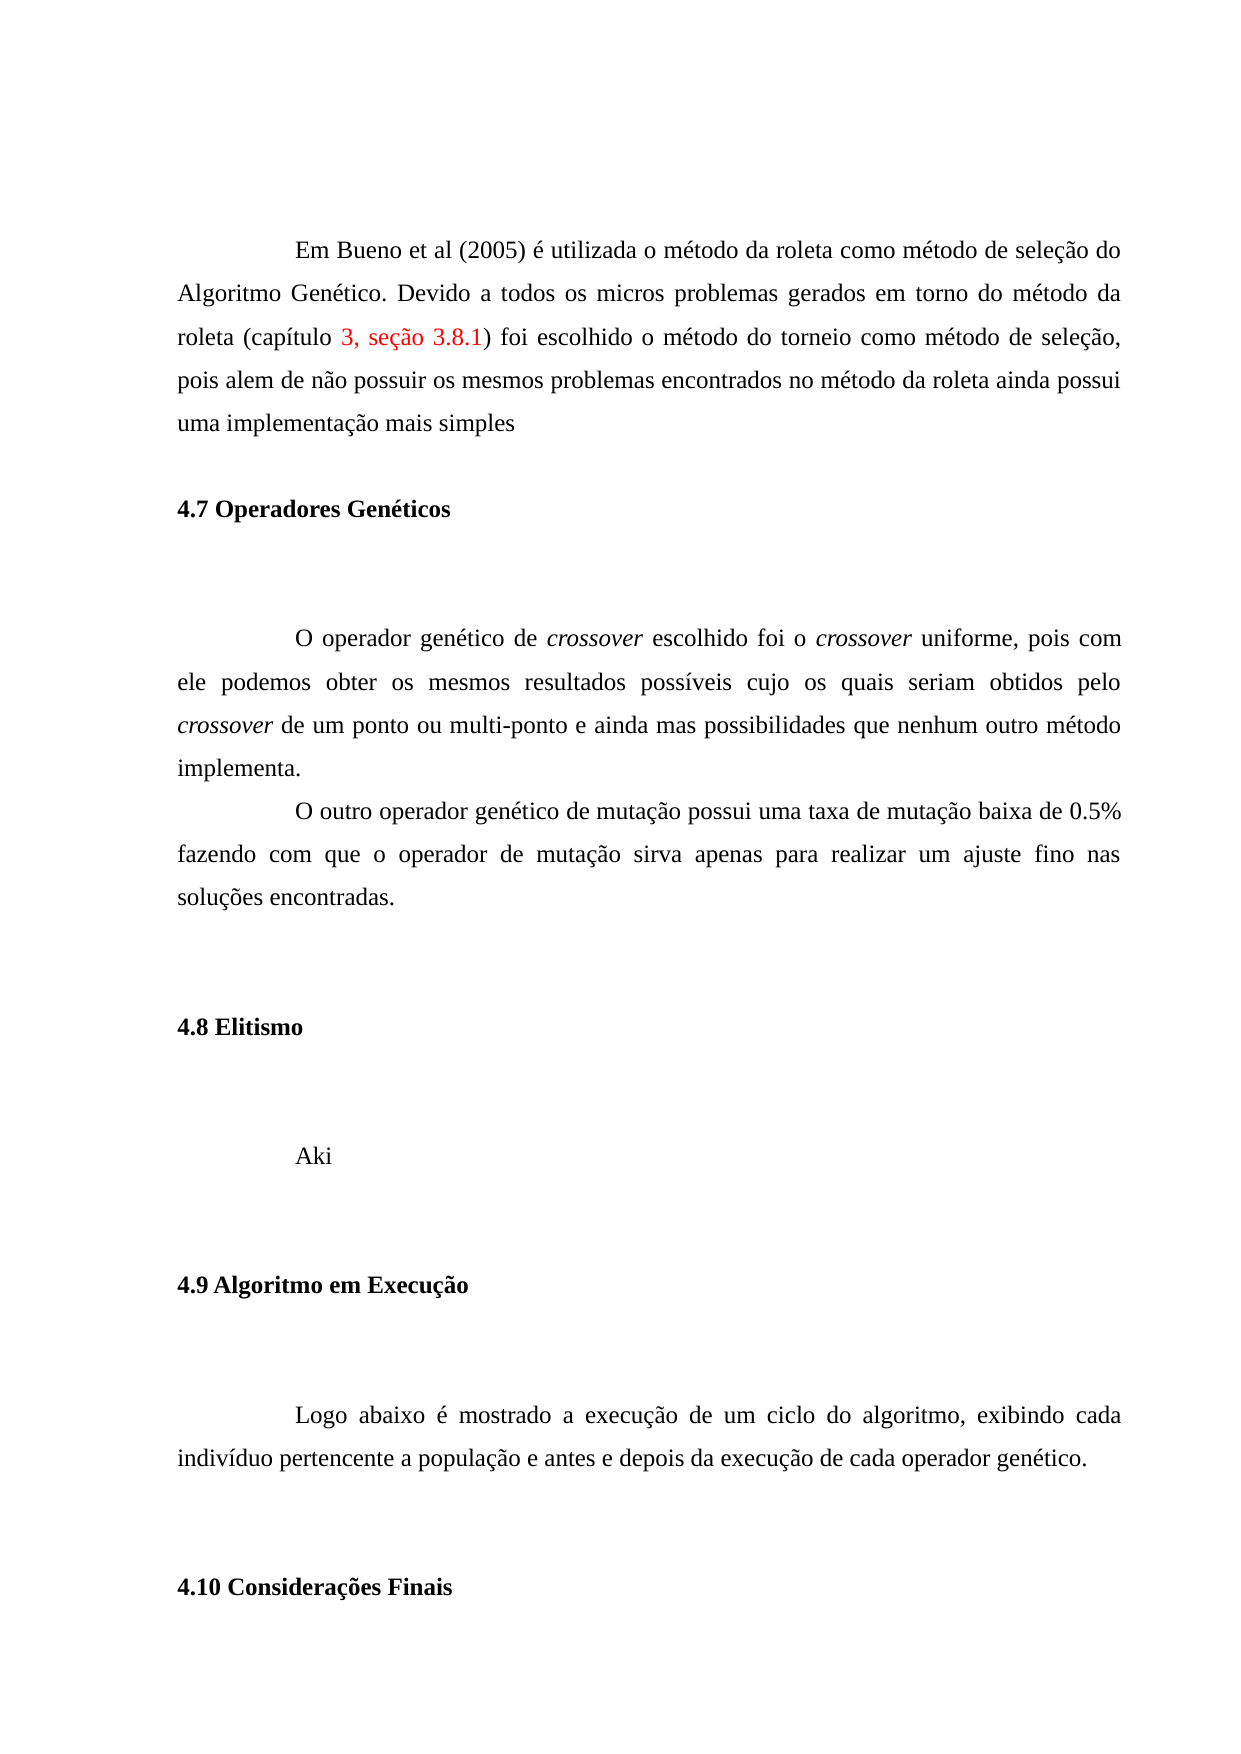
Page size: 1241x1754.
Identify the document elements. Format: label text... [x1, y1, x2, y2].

text 4.7 Operadores Genéticos [177, 494, 1122, 523]
text Aki [177, 1141, 1122, 1170]
text 4.8 Elitismo [177, 1012, 1122, 1040]
text Em Bueno et al (2005) é utilizada o método da roleta como método de seleção do Algoritmo Genético. Devido a todos os micros problemas gerados em torno do método da roleta (capítulo 3, seção 3.8.1) foi escolhido o método do torneio como método de seleção, pois alem de não possuir os mesmos problemas encontrados no método da roleta ainda possui uma implementação mais simples [177, 235, 1122, 437]
text 4.10 Considerações Finais [177, 1572, 1122, 1601]
text O operador genético de crossover escolhido foi o crossover uniforme, pois com ele podemos obter os mesmos resultados possíveis cujo os quais seriam obtidos pelo crossover de um ponto ou multi-ponto e ainda mas possibilidades que nenhum outro método implementa. [177, 623, 1122, 782]
text Logo abaixo é mostrado a execução de um ciclo do algoritmo, exibindo cada indivíduo pertencente a população e antes e depois da execução de cada operador genético. [177, 1400, 1122, 1472]
text O outro operador genético de mutação possui uma taxa de mutação baixa de 0.5% fazendo com que o operador de mutação sirva apenas para realizar um ajuste fino nas soluções encontradas. [177, 796, 1122, 911]
text 4.9 Algoritmo em Execução [177, 1270, 1122, 1299]
